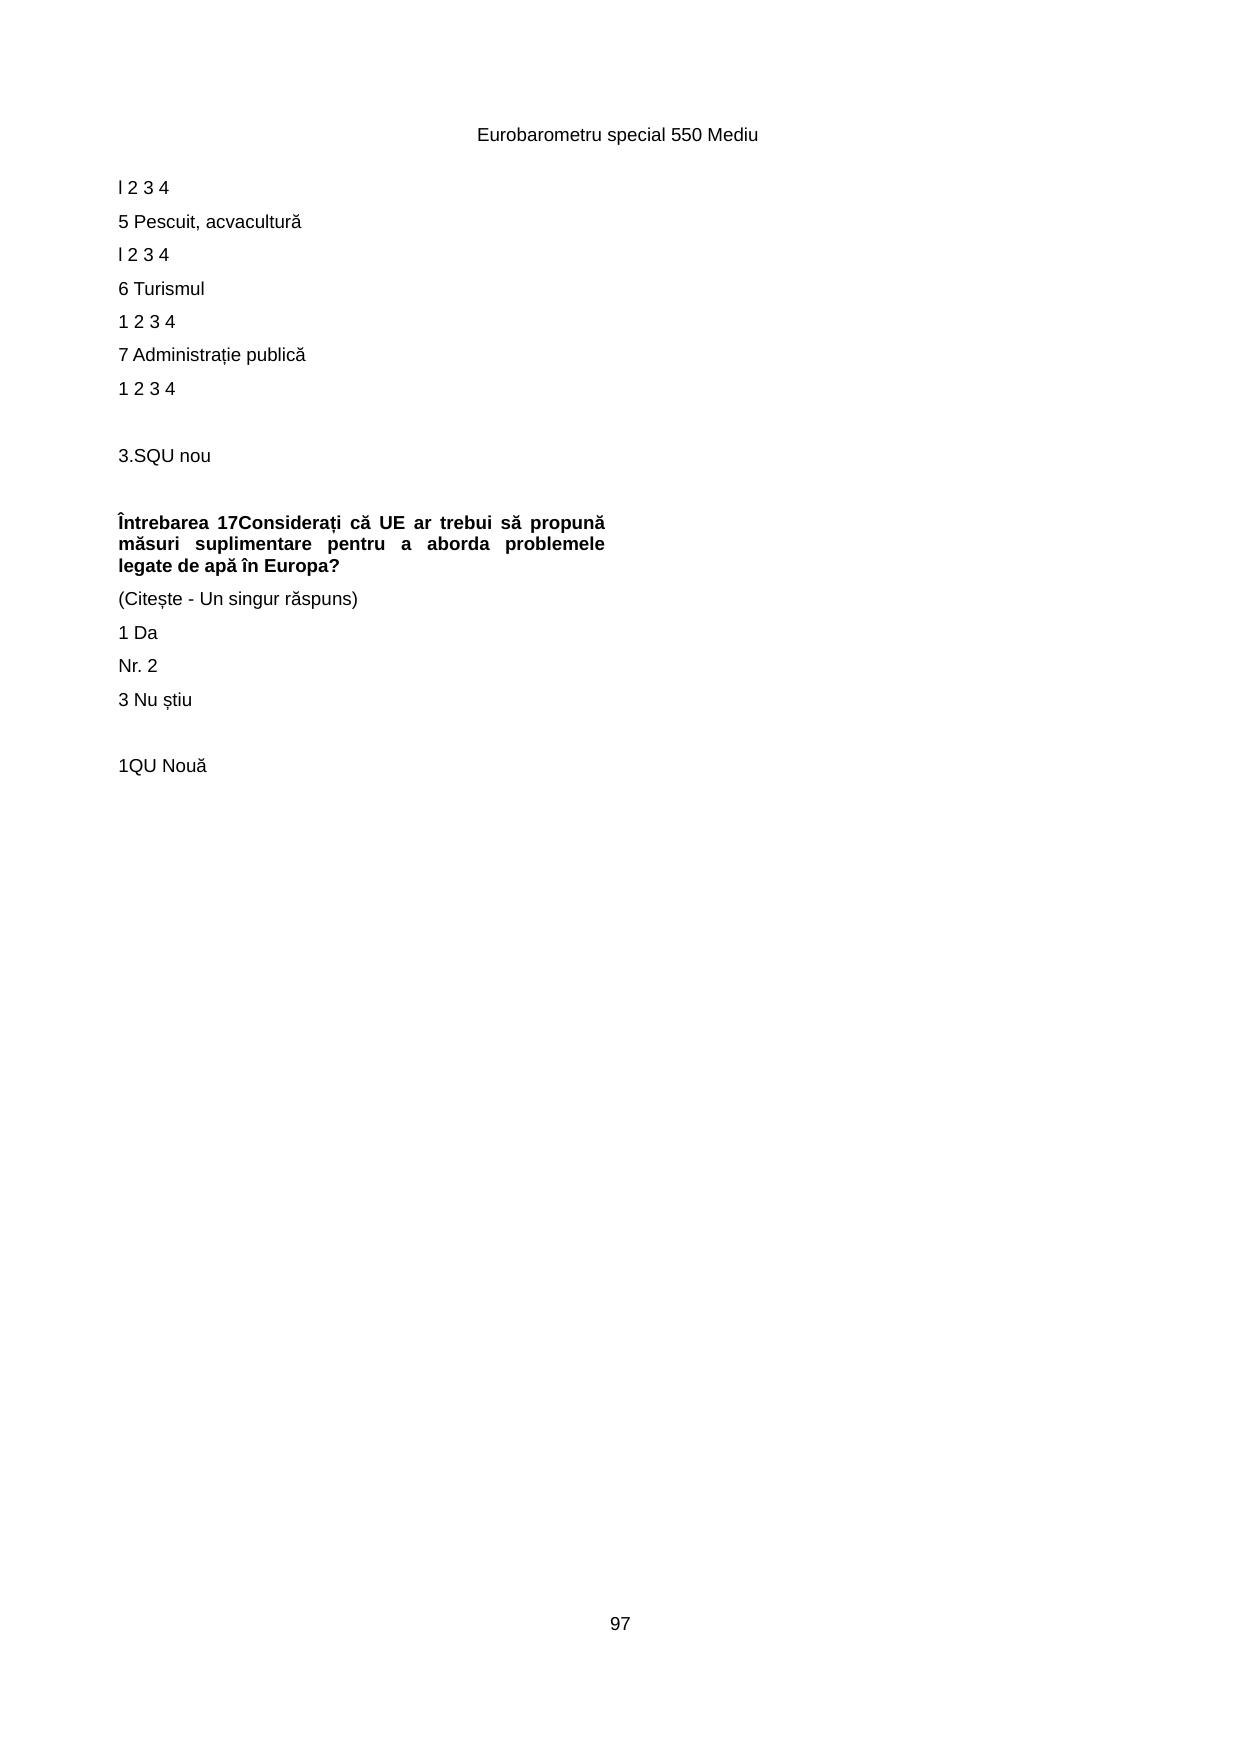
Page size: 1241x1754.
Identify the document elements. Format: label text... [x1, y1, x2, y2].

text 1 Da [118, 621, 605, 643]
text Întrebarea 17Considerați că UE ar trebui să propună măsuri suplimentare pentru a aborda problemele legate de apă în Europa? [118, 511, 605, 576]
text l 2 3 4 [118, 244, 605, 266]
text 1 2 3 4 [118, 378, 605, 399]
text 6 Turismul [118, 277, 605, 299]
text (Citește - Un singur răspuns) [118, 588, 605, 609]
text 1QU Nouă [118, 755, 605, 777]
text l 2 3 4 [118, 177, 605, 199]
text 7 Administrație publică [118, 344, 605, 366]
text Nr. 2 [118, 655, 605, 676]
text 3 Nu știu [118, 688, 605, 710]
text 5 Pescuit, acvacultură [118, 211, 605, 232]
text 1 2 3 4 [118, 311, 605, 332]
text 3.SQU nou [118, 444, 605, 466]
